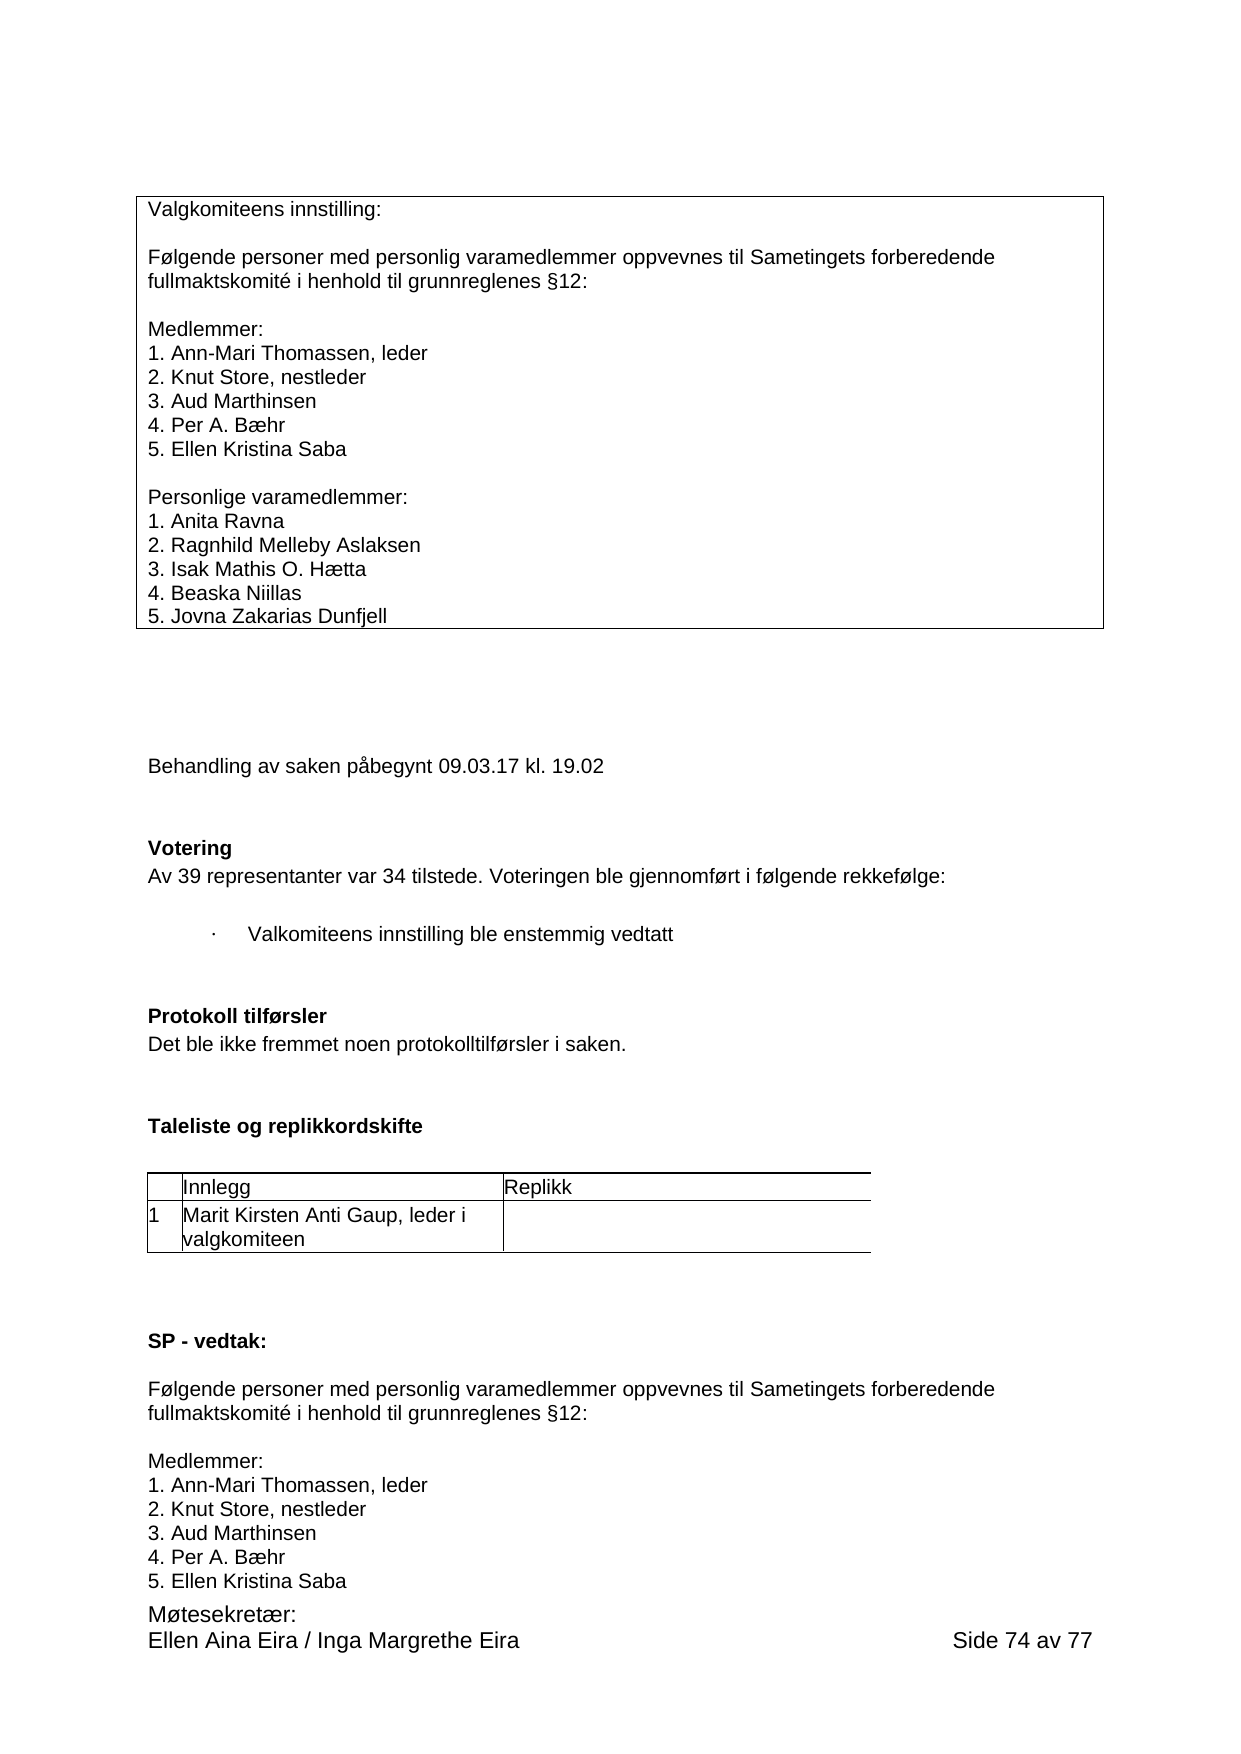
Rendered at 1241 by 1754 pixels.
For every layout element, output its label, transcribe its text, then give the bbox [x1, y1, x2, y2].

table_cell [504, 1201, 871, 1251]
text SP - vedtak: [148, 1329, 1093, 1353]
table_header [148, 1174, 182, 1200]
table_header Innlegg [183, 1174, 503, 1200]
table_header Følgende personer med personlig varamedlemmer oppvevnes til Sametingets forberedende fullmaktskomité i henhold til grunnreglenes §12: Medlemmer: 1. Ann-Mari Thomassen, leder 2. Knut Store, nestleder 3. Aud Marthinsen 4. Per A. Bæhr 5. Ellen Kristina Saba [136, 1377, 1104, 1593]
table_header Replikk [504, 1174, 871, 1200]
table_header Behandling av saken påbegynt 09.03.17 kl. 19.02 Votering Av 39 representanter var 34 tilstede. Voteringen ble gjennomført i følgende rekkefølge: Valkomiteens innstilling ble enstemmig vedtatt Protokoll tilførsler Det ble ikke fremmet noen protokolltilførsler i saken. Taleliste og replikkordskifte [136, 754, 958, 1253]
table_cell Marit Kirsten Anti Gaup, leder i valgkomiteen [183, 1201, 503, 1251]
table_header Valgkomiteens innstilling: Følgende personer med personlig varamedlemmer oppvevnes til Sametingets forberedende fullmaktskomité i henhold til grunnreglenes §12: Medlemmer: 1. Ann-Mari Thomassen, leder 2. Knut Store, nestleder 3. Aud Marthinsen 4. Per A. Bæhr 5. Ellen Kristina Saba Personlige varamedlemmer: 1. Anita Ravna 2. Ragnhild Melleby Aslaksen 3. Isak Mathis O. Hætta 4. Beaska Niillas 5. Jovna Zakarias Dunfjell [137, 197, 1103, 628]
table_cell 1 [148, 1201, 182, 1251]
